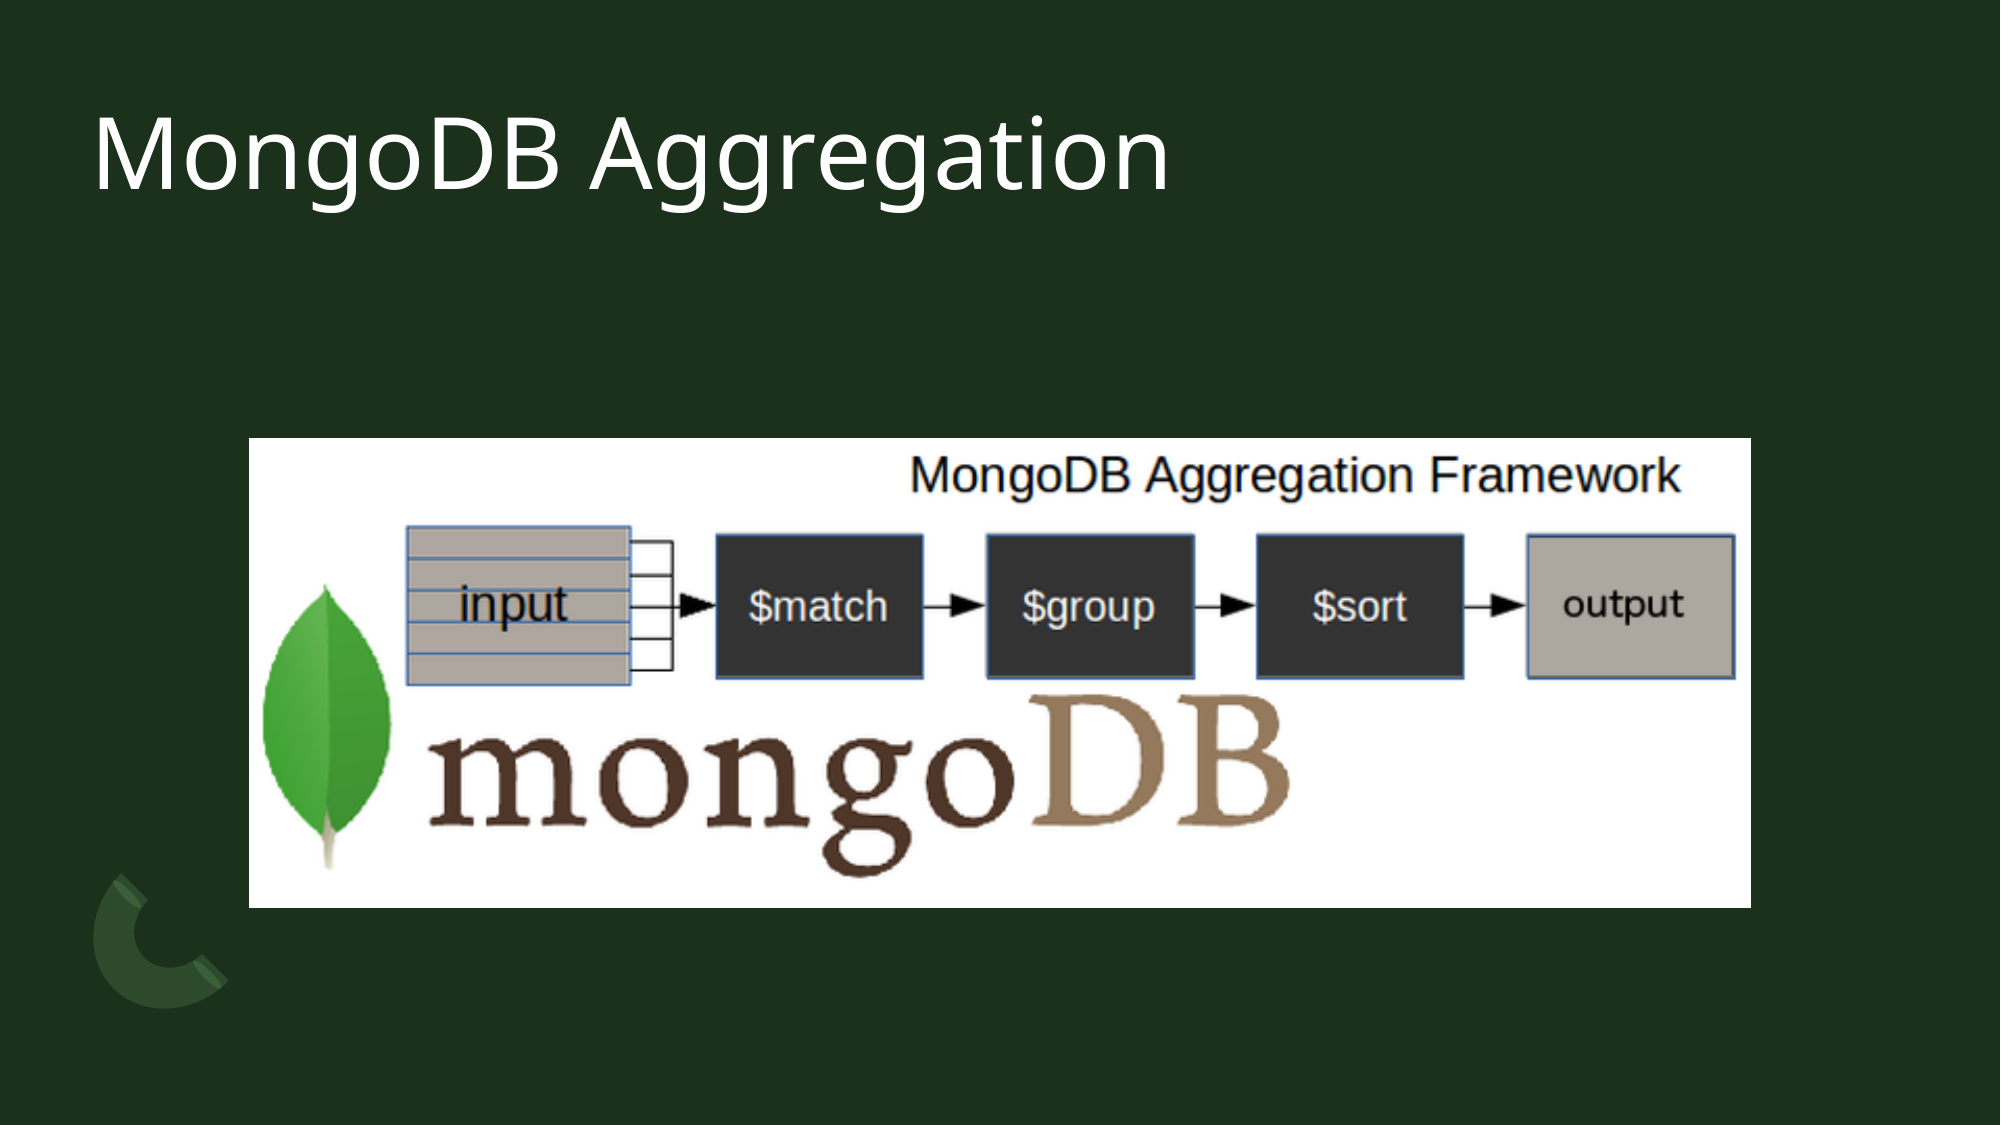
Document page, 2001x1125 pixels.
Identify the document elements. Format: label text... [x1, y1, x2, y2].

title MongoDB Aggregation [90, 90, 1910, 309]
picture [249, 438, 1751, 908]
